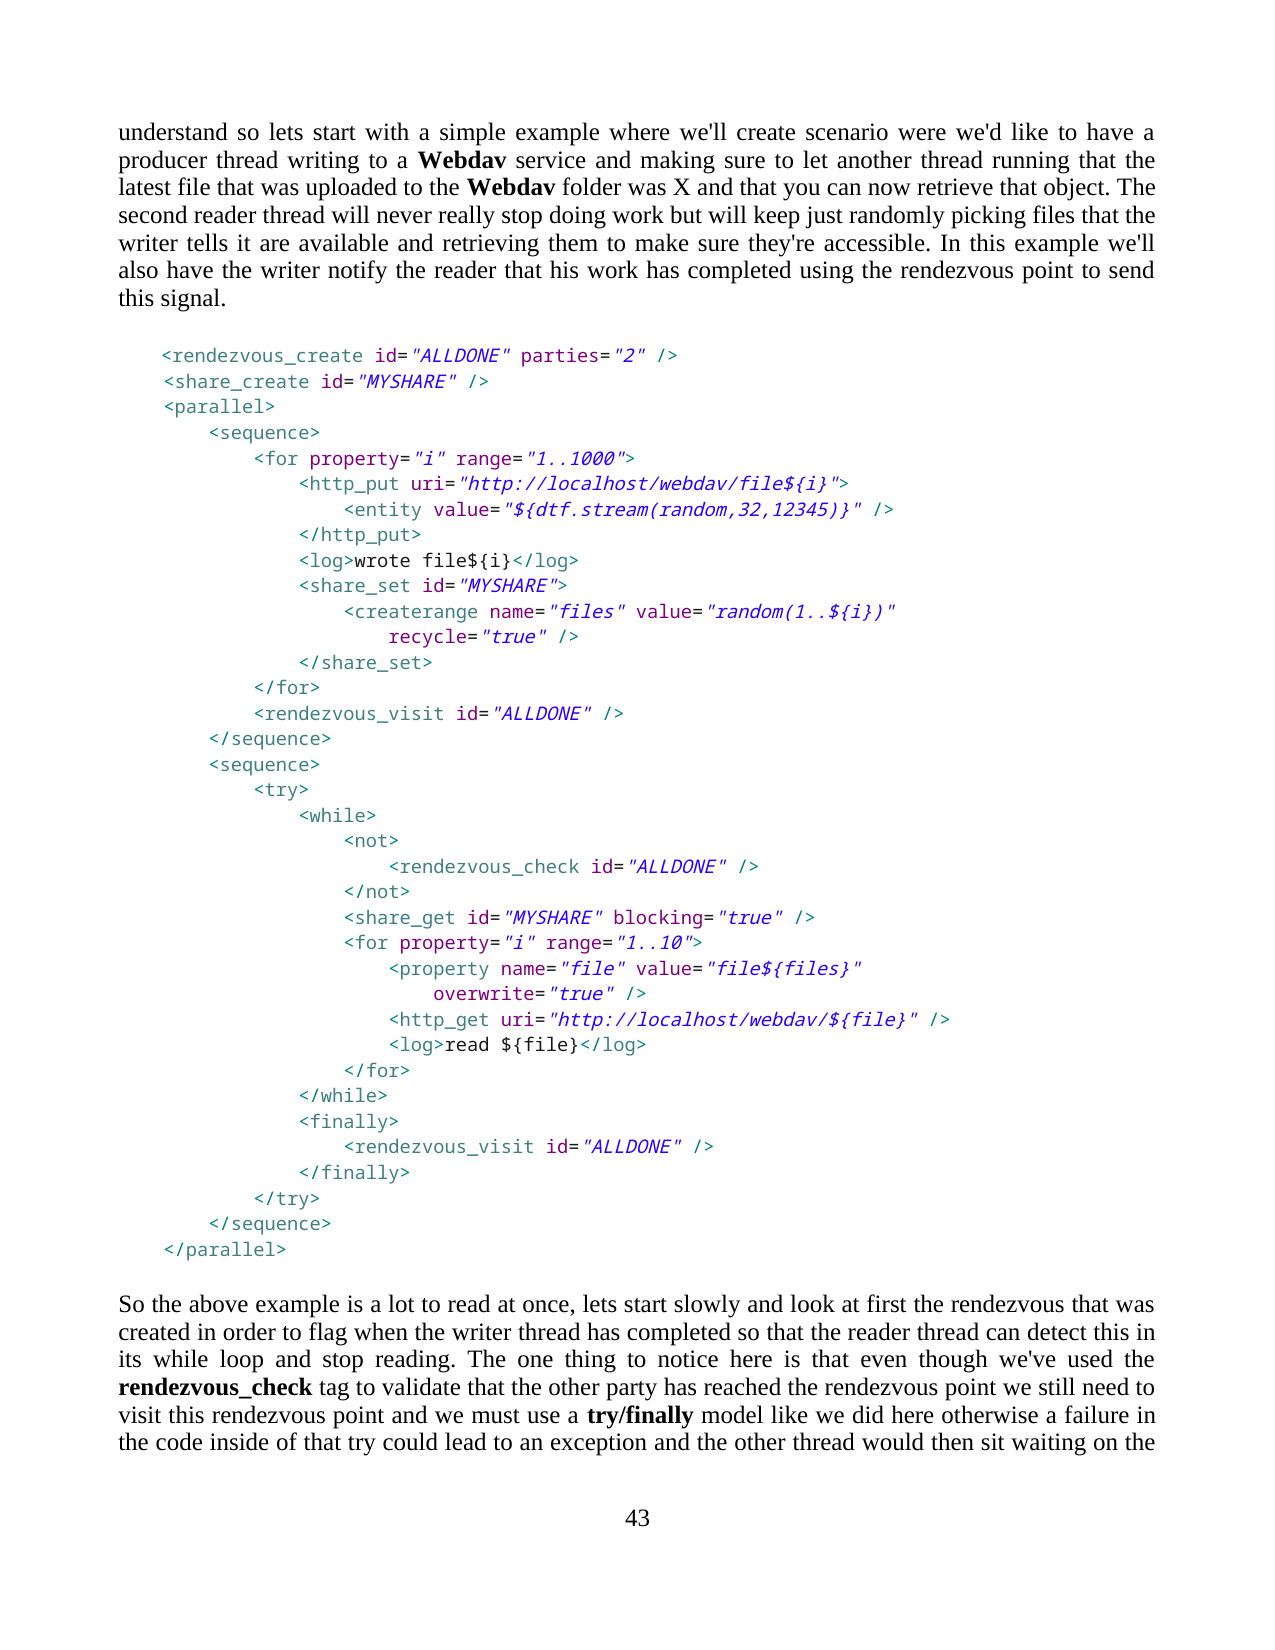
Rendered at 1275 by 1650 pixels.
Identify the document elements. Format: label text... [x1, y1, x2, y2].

text <not> [118, 828, 1157, 853]
text <http_put uri="http://localhost/webdav/file${i}"> [118, 470, 1157, 496]
text <log>read ${file}</log> [118, 1032, 1157, 1057]
text </finally> [118, 1159, 1157, 1185]
text overwrite="true" /> [118, 981, 1157, 1006]
text <for property="i" range="1..10"> [118, 930, 1157, 955]
text <rendezvous_visit id="ALLDONE" /> [118, 1134, 1157, 1159]
text <createrange name="files" value="random(1..${i})" [118, 598, 1157, 623]
text </parallel> [118, 1236, 1157, 1261]
text </for> [118, 1057, 1157, 1083]
text <log>wrote file${i}</log> [118, 547, 1157, 572]
text <share_create id="MYSHARE" /> [118, 368, 1157, 394]
text </for> [118, 674, 1157, 700]
text <sequence> [118, 419, 1157, 445]
text recycle="true" /> [118, 623, 1157, 649]
text </not> [118, 879, 1157, 904]
text </while> [118, 1083, 1157, 1108]
text <rendezvous_visit id="ALLDONE" /> [118, 700, 1157, 726]
text <while> [118, 802, 1157, 828]
text <sequence> [118, 751, 1157, 777]
text <entity value="${dtf.stream(random,32,12345)}" /> [118, 496, 1157, 521]
text </share_set> [118, 649, 1157, 674]
text <for property="i" range="1..1000"> [118, 445, 1157, 470]
text So the above example is a lot to read at once, lets start slowly and look at first the rendezvous that was created in order to flag when the writer thread has completed so that the reader thread can detect this in its while loop and stop reading. The one thing to notice here is that even though we've used the rendezvous_check tag to validate that the other party has reached the rendezvous point we still need to visit this rendezvous point and we must use a try/finally model like we did here otherwise a failure in the code inside of that try could lead to an exception and the other thread would then sit waiting on the [118, 1290, 1157, 1456]
text <share_set id="MYSHARE"> [118, 572, 1157, 598]
text </try> [118, 1185, 1157, 1210]
text <parallel> [118, 394, 1157, 419]
text <property name="file" value="file${files}" [118, 955, 1157, 981]
text </sequence> [118, 726, 1157, 751]
text <http_get uri="http://localhost/webdav/${file}" /> [118, 1006, 1157, 1032]
text <rendezvous_check id="ALLDONE" /> [118, 853, 1157, 879]
text <share_get id="MYSHARE" blocking="true" /> [118, 904, 1157, 930]
text <rendezvous_create id="ALLDONE" parties="2" /> [118, 340, 1157, 368]
text <finally> [118, 1108, 1157, 1134]
text </http_put> [118, 521, 1157, 547]
text <try> [118, 777, 1157, 802]
text understand so lets start with a simple example where we'll create scenario were we'd like to have a producer thread writing to a Webdav service and making sure to let another thread running that the latest file that was uploaded to the Webdav folder was X and that you can now retrieve that object. The second reader thread will never really stop doing work but will keep just randomly picking files that the writer tells it are available and retrieving them to make sure they're accessible. In this example we'll also have the writer notify the reader that his work has completed using the rendezvous point to send this signal. [118, 118, 1157, 312]
text </sequence> [118, 1210, 1157, 1236]
